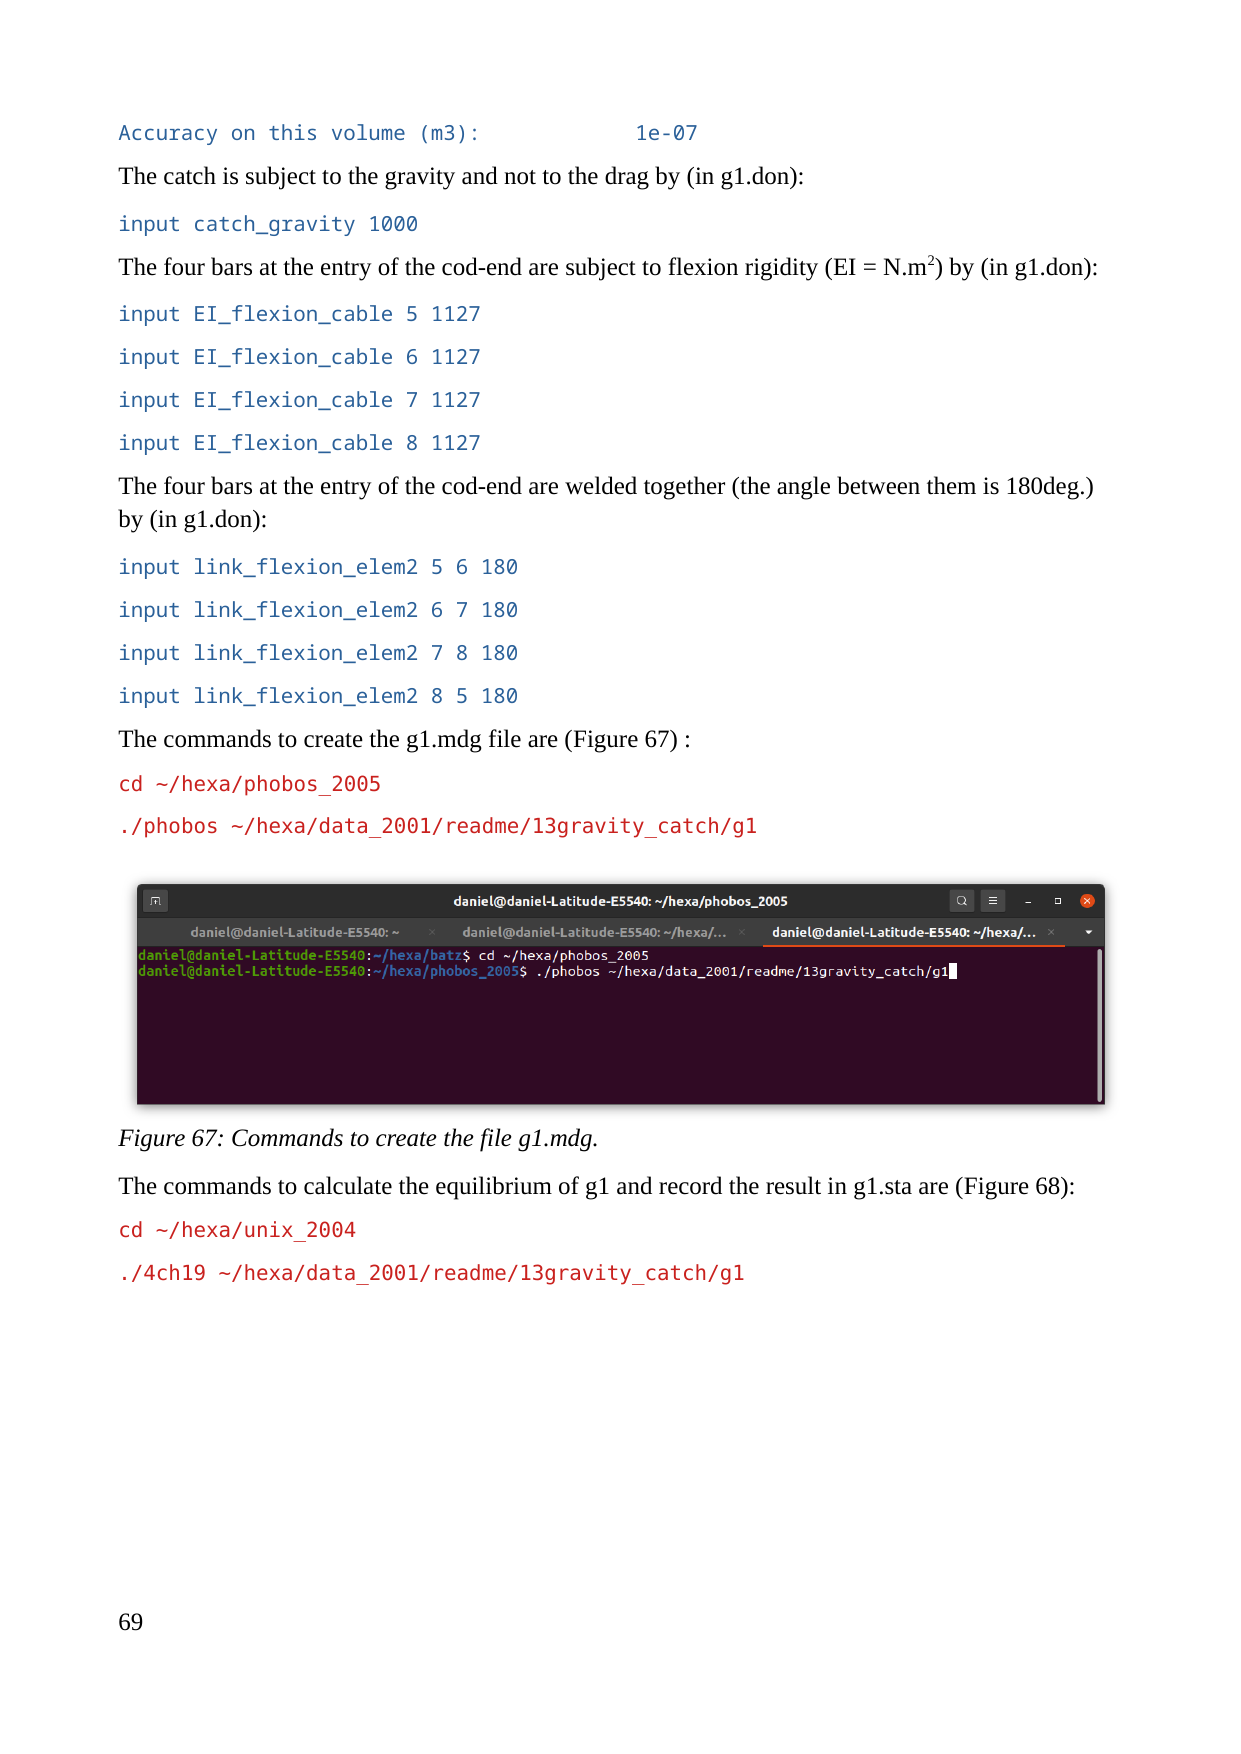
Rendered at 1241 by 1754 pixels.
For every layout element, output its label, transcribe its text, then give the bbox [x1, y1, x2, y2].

text input EI_flexion_cable 6 1127 [118, 342, 1122, 371]
text ./phobos ~/hexa/data_2001/readme/13gravity_catch/g1 [118, 814, 1122, 838]
text input EI_flexion_cable 5 1127 [118, 299, 1122, 328]
text input link_flexion_elem2 8 5 180 [118, 681, 1122, 709]
text The four bars at the entry of the cod-end are welded together (the angle between them is 180deg.) by (in g1.don): [118, 471, 1122, 533]
text The four bars at the entry of the cod-end are subject to flexion rigidity (EI = N.m2) by (in g1.don): [118, 252, 1122, 281]
text Figure 67: Commands to create the file g1.mdg. [118, 1124, 1122, 1152]
text input EI_flexion_cable 8 1127 [118, 428, 1122, 457]
text cd ~/hexa/unix_2004 [118, 1218, 1122, 1243]
text cd ~/hexa/phobos_2005 [118, 772, 1122, 796]
text ./4ch19 ~/hexa/data_2001/readme/13gravity_catch/g1 [118, 1261, 1122, 1285]
picture [118, 869, 1123, 1124]
text Accuracy on this volume (m3): 1e-07 [118, 118, 1122, 147]
text input catch_gravity 1000 [118, 209, 1122, 237]
text input link_flexion_elem2 6 7 180 [118, 595, 1122, 623]
text The catch is subject to the gravity and not to the drag by (in g1.don): [118, 161, 1122, 190]
text The commands to create the g1.mdg file are (Figure 67) : [118, 724, 1122, 753]
text The commands to calculate the equilibrium of g1 and record the result in g1.sta are (Figure 68): [118, 1171, 1122, 1200]
text input EI_flexion_cable 7 1127 [118, 385, 1122, 414]
text input link_flexion_elem2 5 6 180 [118, 552, 1122, 581]
text input link_flexion_elem2 7 8 180 [118, 638, 1122, 667]
